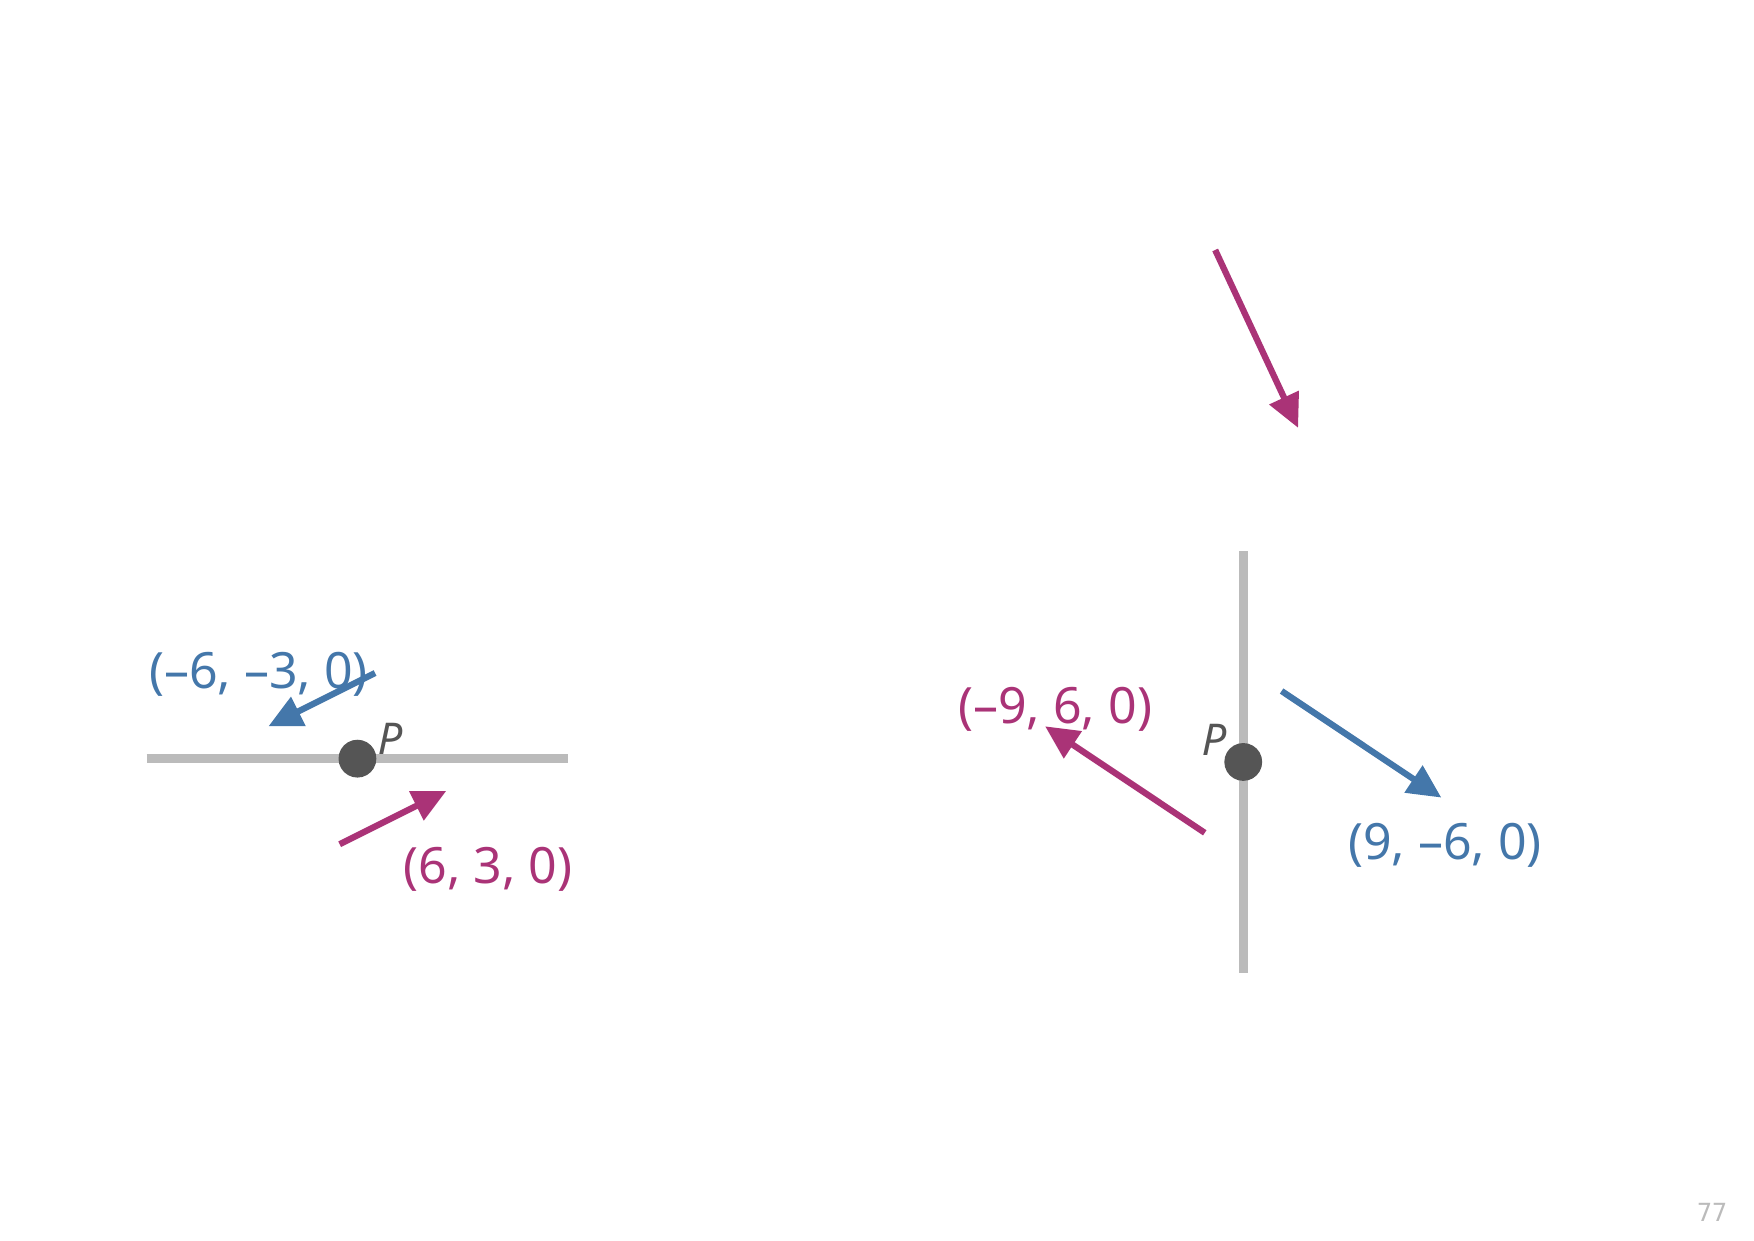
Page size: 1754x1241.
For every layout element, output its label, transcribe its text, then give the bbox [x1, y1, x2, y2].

text_box (6, 3, 0) [388, 822, 577, 888]
text_box (9, –6, 0) [1333, 798, 1547, 864]
text_box [1224, 743, 1263, 781]
text_box [338, 739, 377, 778]
text_box P [1186, 701, 1244, 760]
text_box (–6, –3, 0) [134, 627, 373, 693]
text_box P [362, 700, 420, 759]
text_box (–9, 6, 0) [943, 662, 1157, 728]
